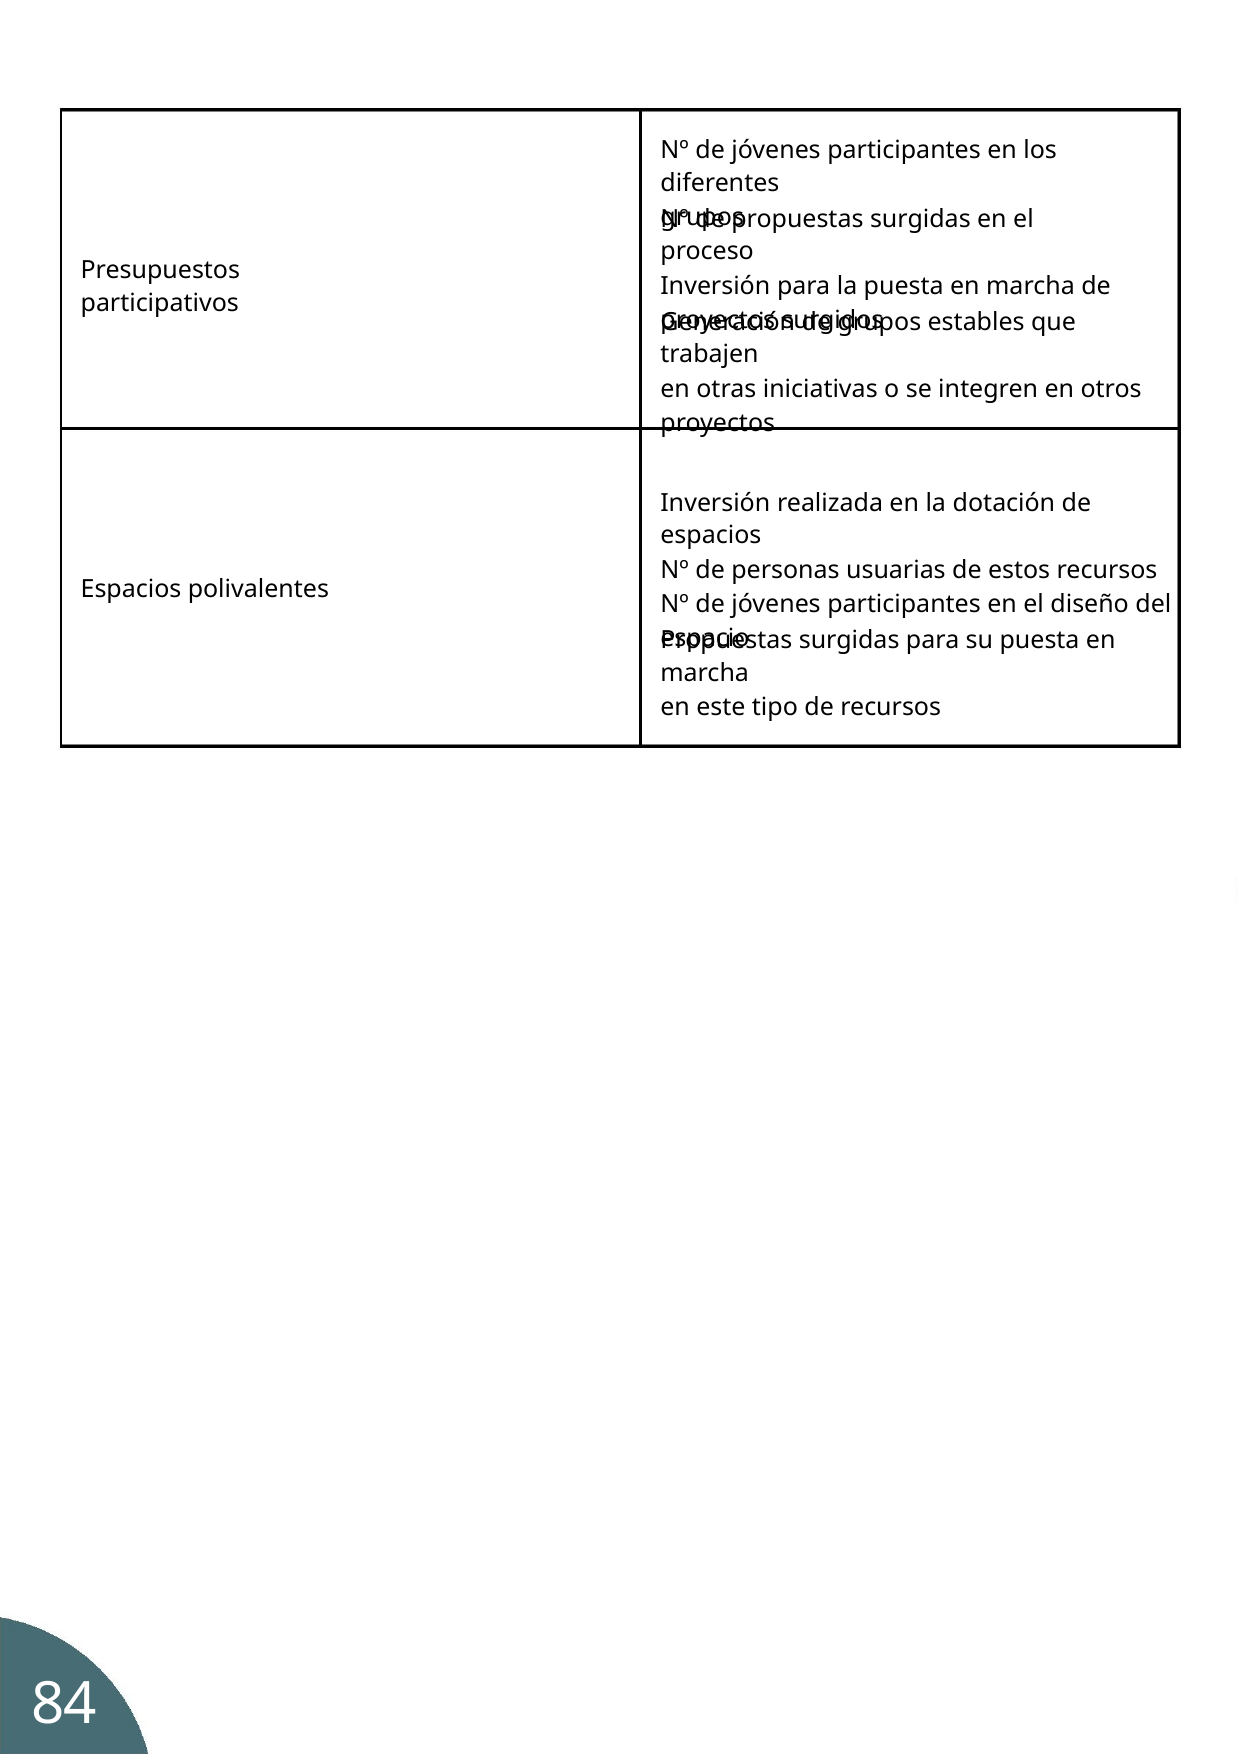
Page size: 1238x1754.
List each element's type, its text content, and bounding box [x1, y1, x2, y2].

text Nº de jóvenes participantes en el diseño del [660, 587, 1176, 619]
text en este tipo de recursos [660, 690, 1178, 722]
text 8 [32, 1670, 63, 1737]
text 4 [63, 1670, 115, 1737]
text proyectos [660, 406, 1153, 438]
text Inversión para la puesta en marcha de [660, 268, 1113, 301]
text Nº de propuestas surgidas en el proceso [660, 202, 1113, 266]
text Generación de grupos estables que trabajen [660, 305, 1153, 369]
text Presupuestos participativos [80, 253, 398, 318]
text Nº de personas usuarias de estos recursos [660, 552, 1176, 584]
text Espacios polivalentes [80, 572, 334, 604]
text grupos [660, 199, 1163, 232]
picture [0, 0, 1238, 1754]
text Inversión realizada en la dotación de espacios [660, 486, 1176, 550]
text Nº de jóvenes participantes en los diferentes [660, 133, 1163, 197]
text en otras iniciativas o se integren en otros [660, 371, 1153, 403]
text Propuestas surgidas para su puesta en marcha [660, 623, 1178, 688]
